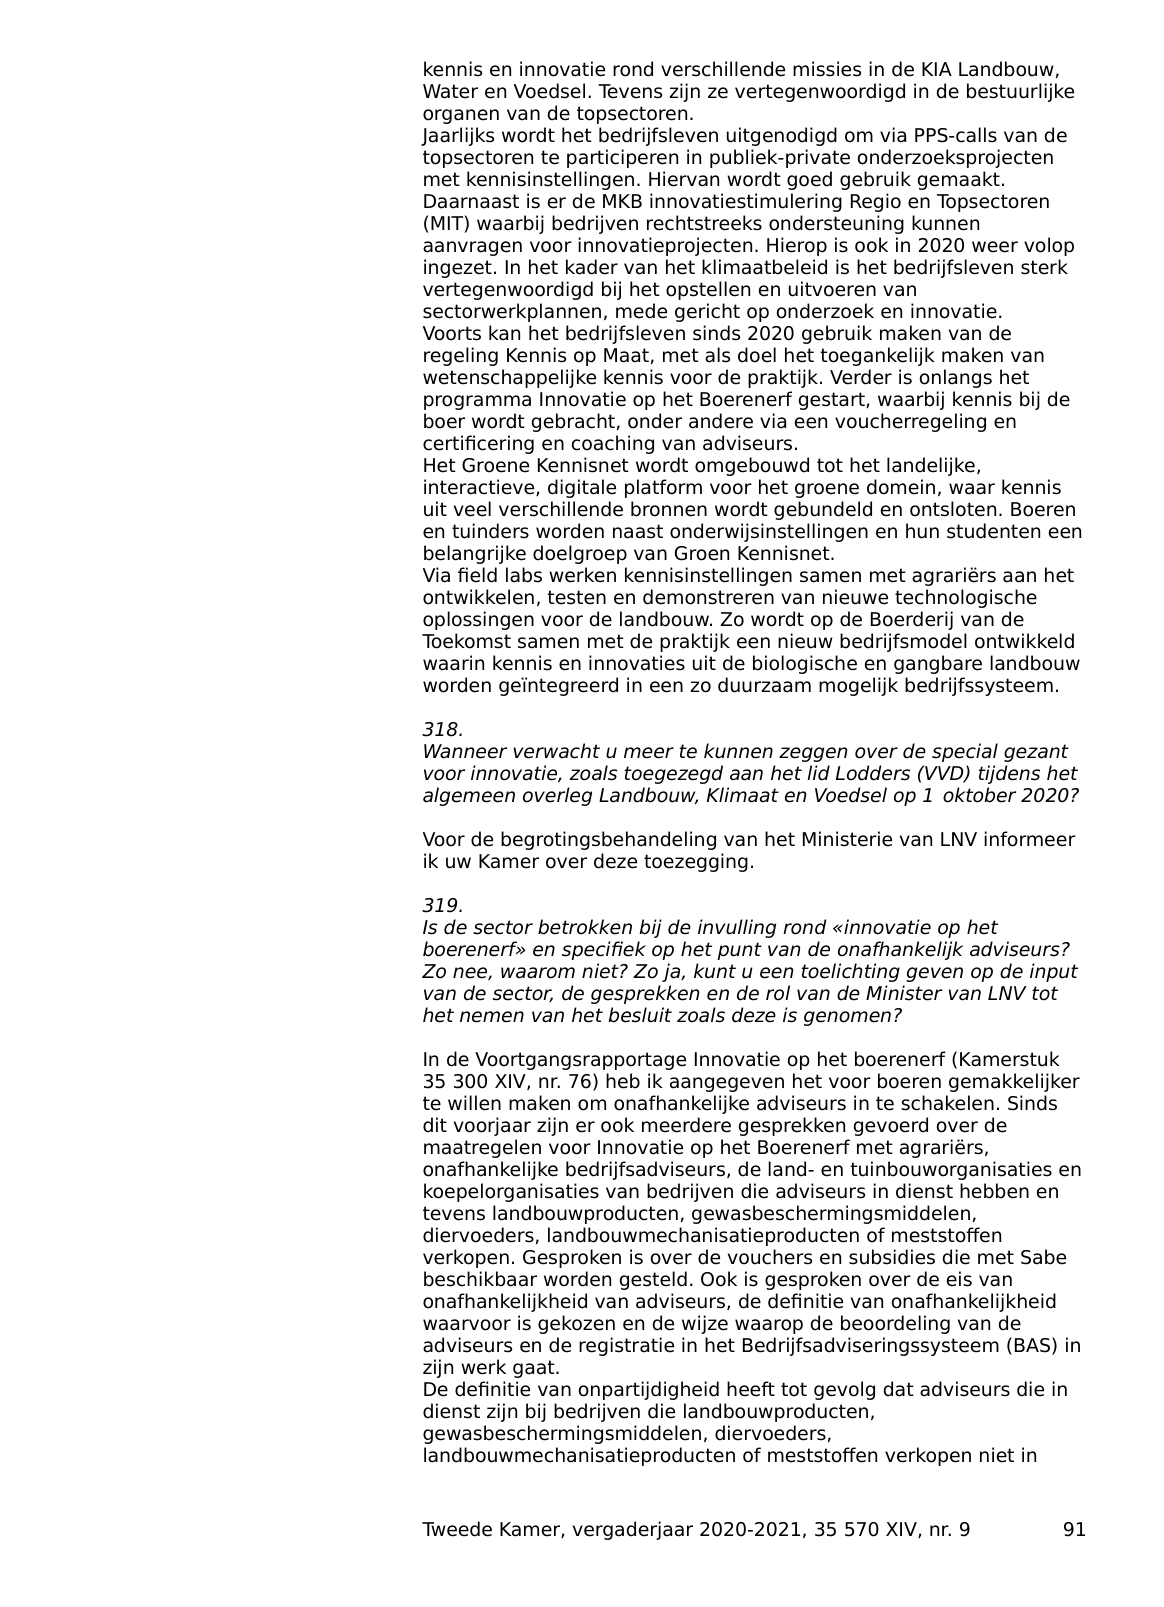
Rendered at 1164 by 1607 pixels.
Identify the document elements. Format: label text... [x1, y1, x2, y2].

text Wanneer verwacht u meer te kunnen zeggen over de special gezant voor innovatie, zoals toegezegd aan het lid Lodders (VVD) tijdens het algemeen overleg Landbouw, Klimaat en Voedsel op 1 oktober 2020? [422, 741, 1087, 807]
text Jaarlijks wordt het bedrijfsleven uitgenodigd om via PPS-calls van de topsectoren te participeren in publiek-private onderzoeksprojecten met kennisinstellingen. Hiervan wordt goed gebruik gemaakt. Daarnaast is er de MKB innovatiestimulering Regio en Topsectoren (MIT) waarbij bedrijven rechtstreeks ondersteuning kunnen aanvragen voor innovatieprojecten. Hierop is ook in 2020 weer volop ingezet. In het kader van het klimaatbeleid is het bedrijfsleven sterk vertegenwoordigd bij het opstellen en uitvoeren van sectorwerkplannen, mede gericht op onderzoek en innovatie. [422, 125, 1087, 323]
text 318. [422, 719, 1087, 741]
text kennis en innovatie rond verschillende missies in de KIA Landbouw, Water en Voedsel. Tevens zijn ze vertegenwoordigd in de bestuurlijke organen van de topsectoren. [422, 59, 1087, 125]
text Voor de begrotingsbehandeling van het Ministerie van LNV informeer ik uw Kamer over deze toezegging. [422, 829, 1087, 873]
text Via field labs werken kennisinstellingen samen met agrariërs aan het ontwikkelen, testen en demonstreren van nieuwe technologische oplossingen voor de landbouw. Zo wordt op de Boerderij van de Toekomst samen met de praktijk een nieuw bedrijfsmodel ontwikkeld waarin kennis en innovaties uit de biologische en gangbare landbouw worden geïntegreerd in een zo duurzaam mogelijk bedrijfssysteem. [422, 564, 1087, 696]
text Het Groene Kennisnet wordt omgebouwd tot het landelijke, interactieve, digitale platform voor het groene domein, waar kennis uit veel verschillende bronnen wordt gebundeld en ontsloten. Boeren en tuinders worden naast onderwijsinstellingen en hun studenten een belangrijke doelgroep van Groen Kennisnet. [422, 455, 1087, 564]
text In de Voortgangsrapportage Innovatie op het boerenerf (Kamerstuk 35 300 XIV, nr. 76) heb ik aangegeven het voor boeren gemakkelijker te willen maken om onafhankelijke adviseurs in te schakelen. Sinds dit voorjaar zijn er ook meerdere gesprekken gevoerd over de maatregelen voor Innovatie op het Boerenerf met agrariërs, onafhankelijke bedrijfsadviseurs, de land- en tuinbouworganisaties en koepelorganisaties van bedrijven die adviseurs in dienst hebben en tevens landbouwproducten, gewasbeschermingsmiddelen, diervoeders, landbouwmechanisatieproducten of meststoffen verkopen. Gesproken is over de vouchers en subsidies die met Sabe beschikbaar worden gesteld. Ook is gesproken over de eis van onafhankelijkheid van adviseurs, de definitie van onafhankelijkheid waarvoor is gekozen en de wijze waarop de beoordeling van de adviseurs en de registratie in het Bedrijfsadviseringssysteem (BAS) in zijn werk gaat. [422, 1049, 1087, 1379]
text 319. [422, 895, 1087, 917]
text Is de sector betrokken bij de invulling rond «innovatie op het boerenerf» en specifiek op het punt van de onafhankelijk adviseurs? Zo nee, waarom niet? Zo ja, kunt u een toelichting geven op de input van de sector, de gesprekken en de rol van de Minister van LNV tot het nemen van het besluit zoals deze is genomen? [422, 917, 1087, 1027]
text De definitie van onpartijdigheid heeft tot gevolg dat adviseurs die in dienst zijn bij bedrijven die landbouwproducten, gewasbeschermingsmiddelen, diervoeders, landbouwmechanisatieproducten of meststoffen verkopen niet in [422, 1379, 1087, 1467]
text Voorts kan het bedrijfsleven sinds 2020 gebruik maken van de regeling Kennis op Maat, met als doel het toegankelijk maken van wetenschappelijke kennis voor de praktijk. Verder is onlangs het programma Innovatie op het Boerenerf gestart, waarbij kennis bij de boer wordt gebracht, onder andere via een voucherregeling en certificering en coaching van adviseurs. [422, 323, 1087, 455]
